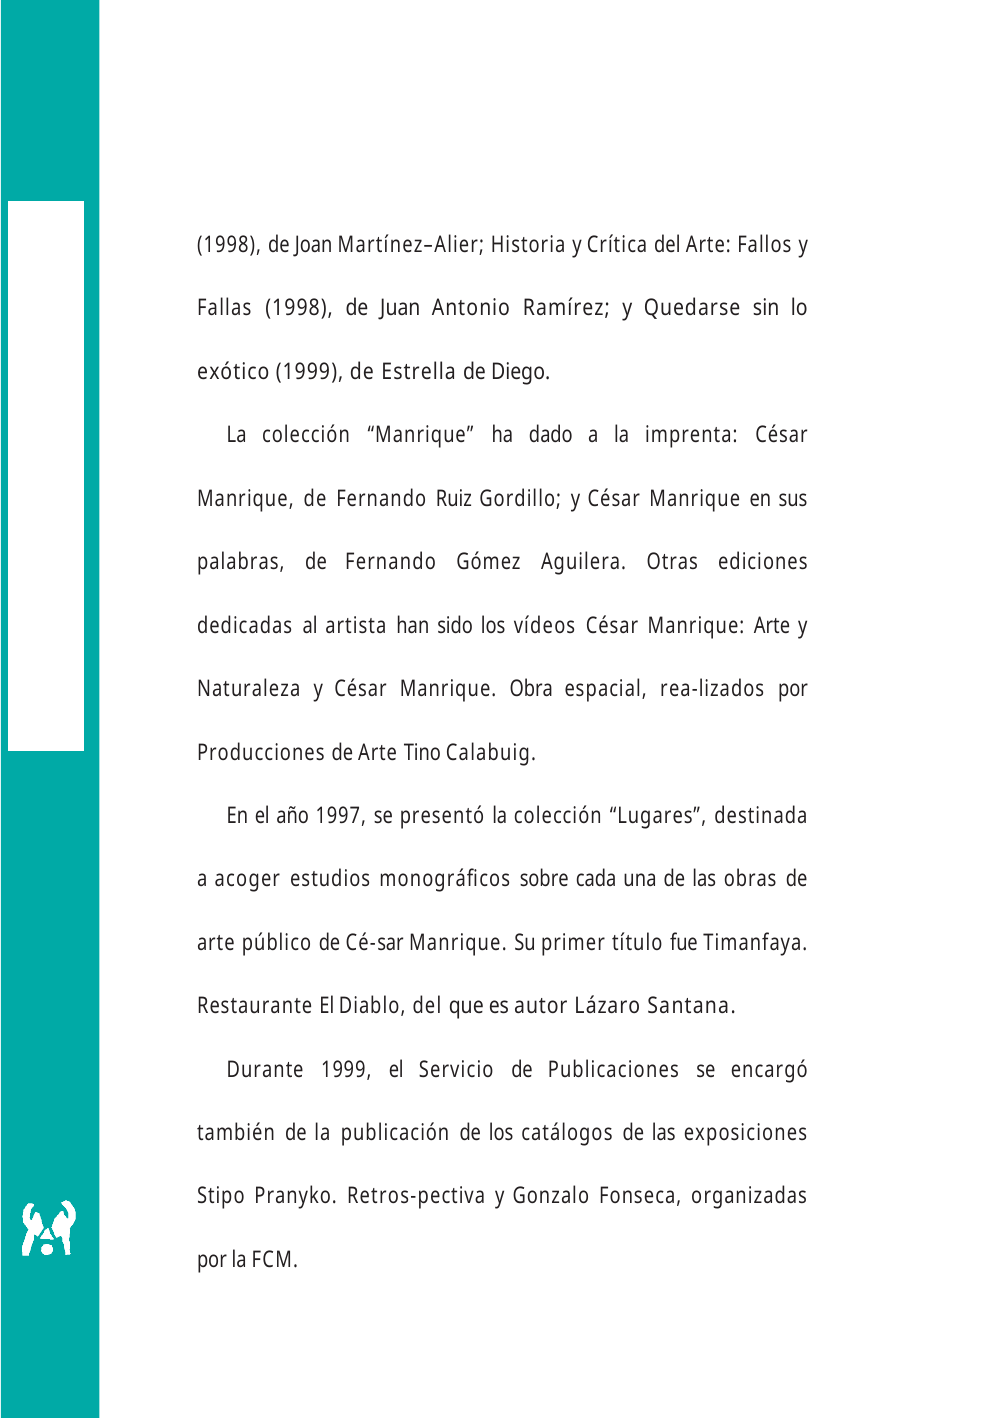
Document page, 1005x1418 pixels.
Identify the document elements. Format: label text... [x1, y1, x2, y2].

text Durante 1999, el Servicio de Publicaciones se encargó también de la publicación de los catálogos de las exposiciones Stipo Pranyko. Retros-pectiva y Gonzalo Fonseca, organizadas por la FCM. [197, 1053, 807, 1274]
text La colección “Manrique” ha dado a la imprenta: César Manrique, de Fernando Ruiz Gordillo; y César Manrique en sus palabras, de Fernando Gómez Aguilera. Otras ediciones dedicadas al artista han sido los vídeos César Manrique: Arte y Naturaleza y César Manrique. Obra espacial, rea-lizados por Producciones de Arte Tino Calabuig. [197, 418, 808, 767]
text (1998), de Joan Martínez–Alier; Historia y Crítica del Arte: Fallos y Fallas (1998), de Juan Antonio Ramírez; y Quedarse sin lo exótico (1999), de Estrella de Diego. [197, 228, 808, 386]
text En el año 1997, se presentó la colección “Lugares”, destinada a acoger estudios monográficos sobre cada una de las obras de arte público de Cé-sar Manrique. Su primer título fue Timanfaya. Restaurante El Diablo, del que es autor Lázaro Santana. [197, 799, 807, 1020]
text La FCM 1993 –1999 [10, 201, 84, 751]
